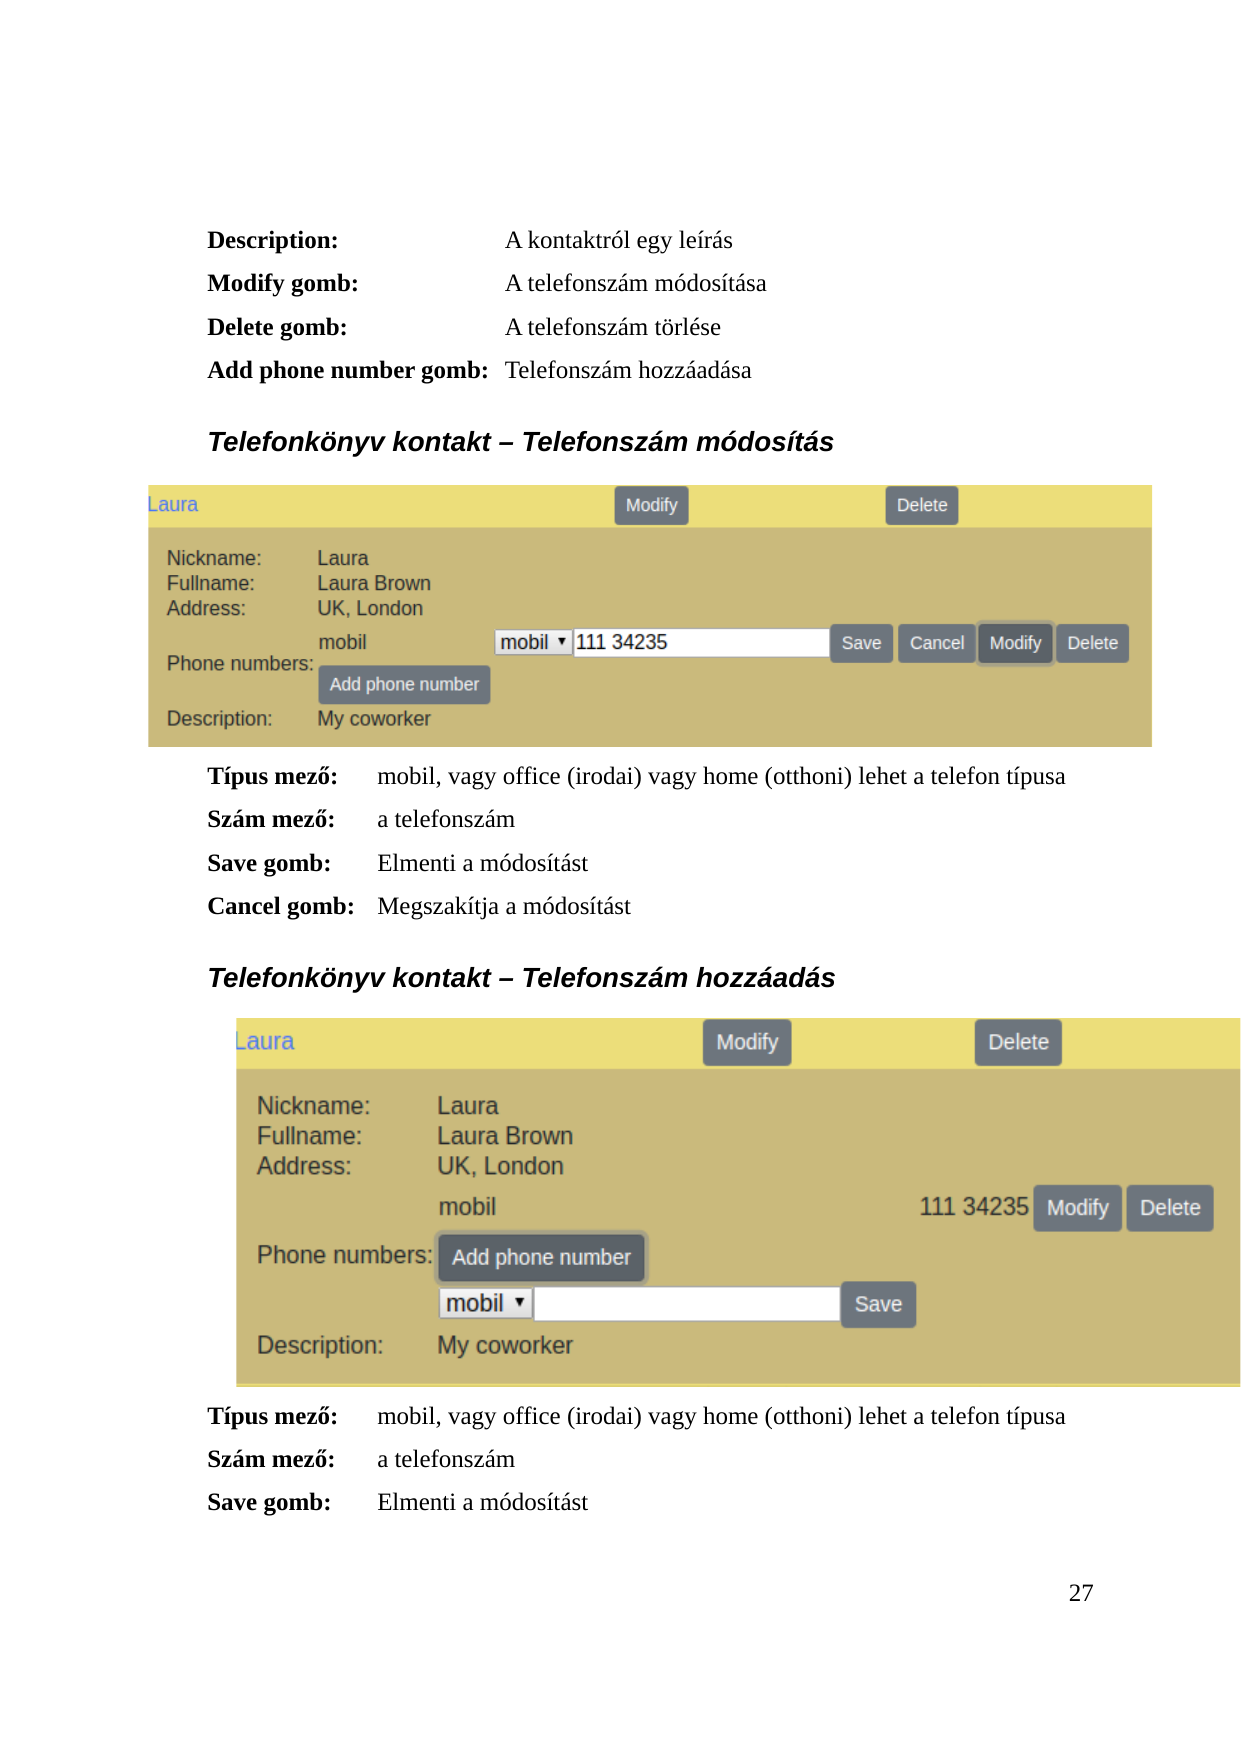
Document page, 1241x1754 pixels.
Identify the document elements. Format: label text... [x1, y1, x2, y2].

picture [148, 485, 1153, 747]
subtitle Telefonkönyv kontakt – Telefonszám módosítás [207, 425, 1093, 457]
text Típus mező: mobil, vagy office (irodai) vagy home (otthoni) lehet a telefon típusa Szám mező: a telefonszám Save gomb: Elmenti a módosítást [207, 1387, 1093, 1516]
picture [236, 1018, 1241, 1387]
subtitle Telefonkönyv kontakt – Telefonszám hozzáadás [207, 961, 1093, 993]
text Típus mező: mobil, vagy office (irodai) vagy home (otthoni) lehet a telefon típusa Szám mező: a telefonszám Save gomb: Elmenti a módosítást Cancel gomb: Megszakítja a módosítást [207, 747, 1093, 919]
text Description: A kontaktról egy leírás Modify gomb: A telefonszám módosítása Delete gomb: A telefonszám törlése Add phone number gomb: Telefonszám hozzáadása [207, 225, 1093, 383]
